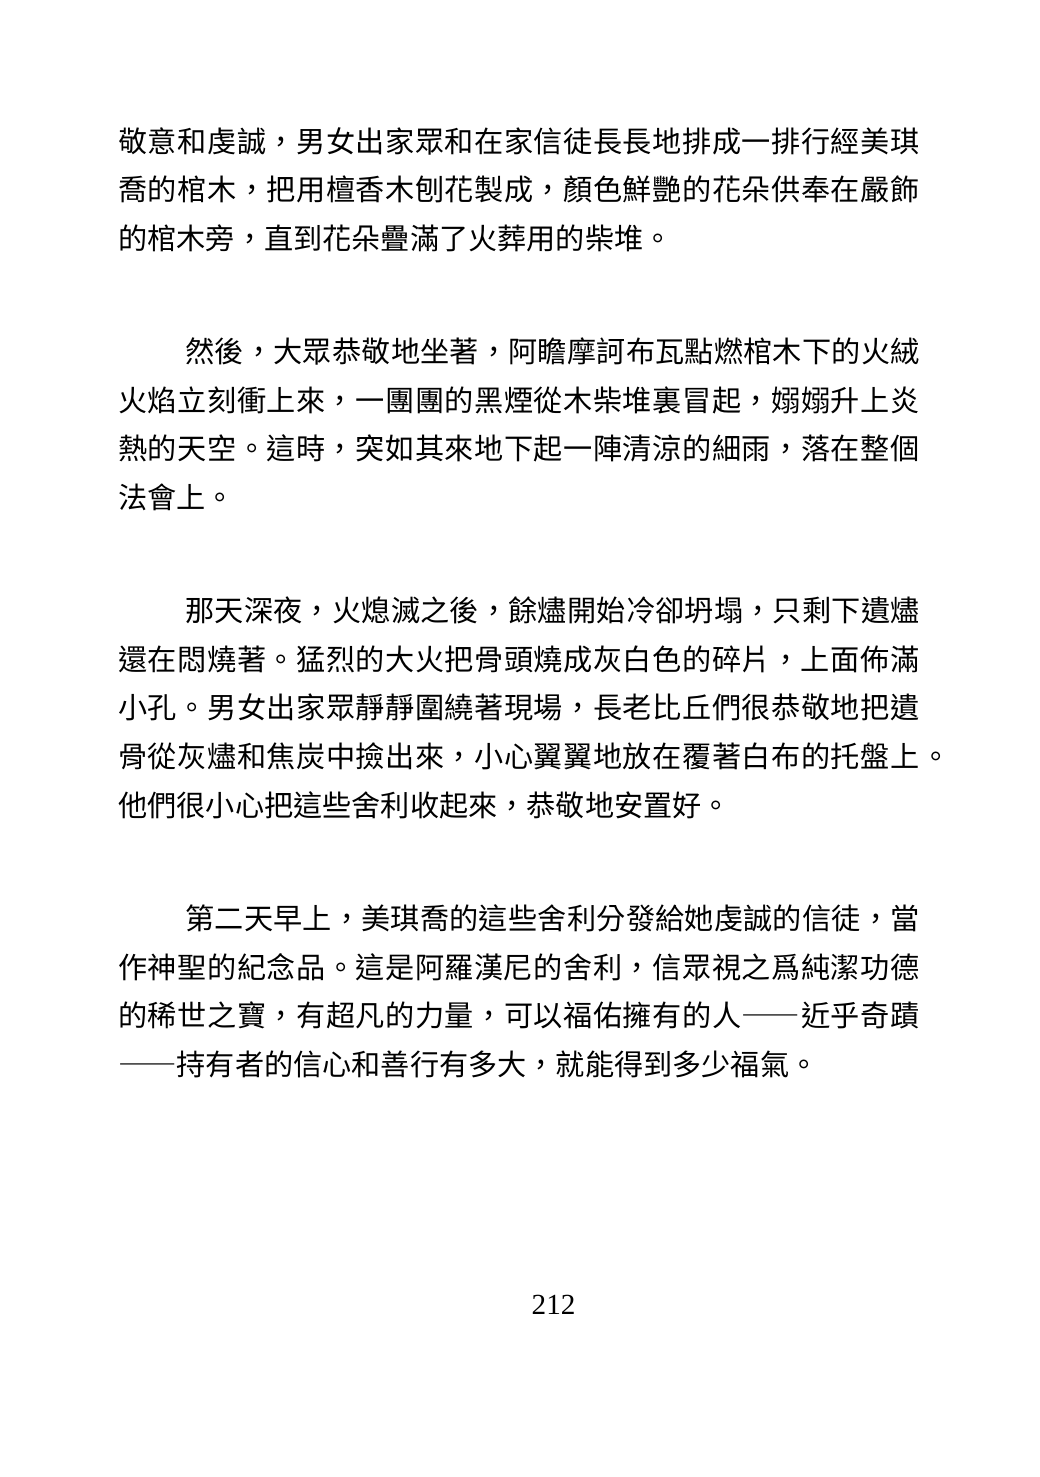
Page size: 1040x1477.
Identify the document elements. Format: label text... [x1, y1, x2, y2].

text 第二天早上，美琪喬的這些舍利分發給她虔誠的信徒，當作神聖的紀念品。這是阿羅漢尼的舍利，信眾視之爲純潔功德的稀世之寶，有超凡的力量，可以福佑擁有的人——近乎奇蹟——持有者的信心和善行有多大，就能得到多少福氣。 [118, 896, 921, 1083]
text 敬意和虔誠，男女出家眾和在家信徒長長地排成一排行經美琪喬的棺木，把用檀香木刨花製成，顏色鮮艷的花朵供奉在嚴飾的棺木旁，直到花朵疊滿了火葬用的柴堆。 [118, 118, 921, 257]
text 然後，大眾恭敬地坐著，阿瞻摩訶布瓦點燃棺木下的火絨，火焰立刻衝上來，一團團的黑煙從木柴堆裏冒起，嫋嫋升上炎熱的天空。這時，突如其來地下起一陣清涼的細雨，落在整個法會上。 [118, 329, 921, 517]
text 那天深夜，火熄滅之後，餘燼開始冷卻坍塌，只剩下遺燼還在悶燒著。猛烈的大火把骨頭燒成灰白色的碎片，上面佈滿小孔。男女出家眾靜靜圍繞著現場，長老比丘們很恭敬地把遺骨從灰燼和焦炭中撿出來，小心翼翼地放在覆著白布的托盤上。他們很小心把這些舍利收起來，恭敬地安置好。 [118, 588, 921, 824]
